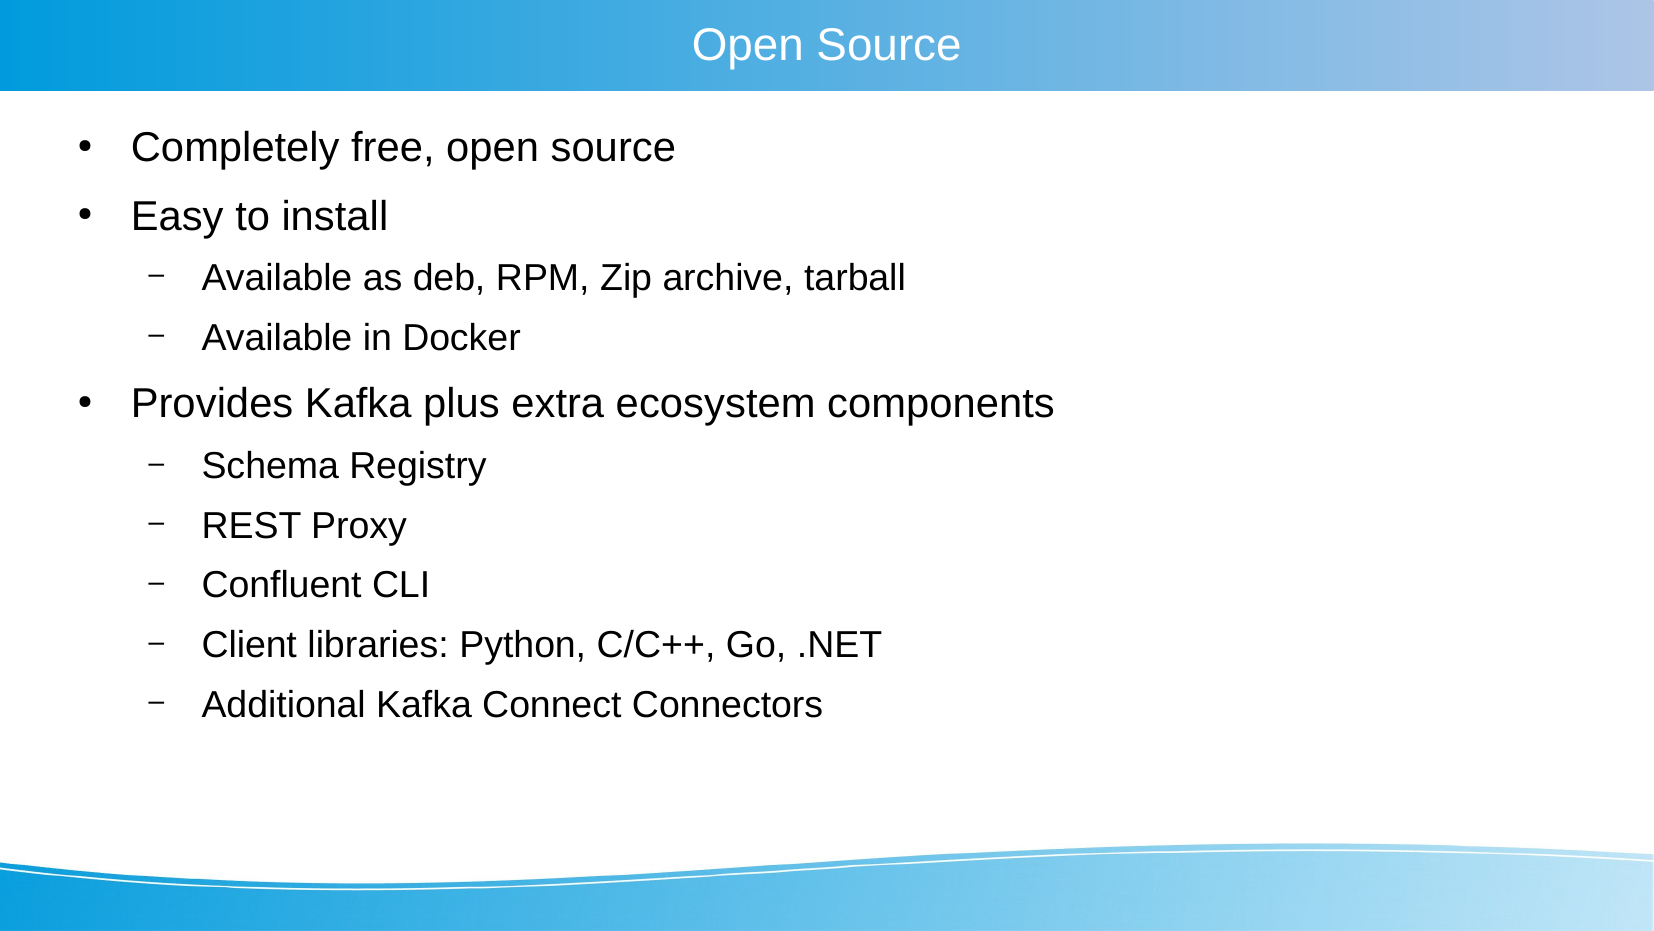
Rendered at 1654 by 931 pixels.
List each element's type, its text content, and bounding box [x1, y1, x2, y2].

title Open Source [82, 5, 1571, 85]
list Completely free, open source Easy to install Available as deb, RPM, Zip archive, tarball Available in Docker Provides Kafka plus extra ecosystem components Schema Registry REST Proxy Confluent CLI Client libraries: Python, C/C++, Go, .NET Additional Kafka Connect Connectors [60, 123, 1591, 833]
picture [0, 843, 1654, 931]
